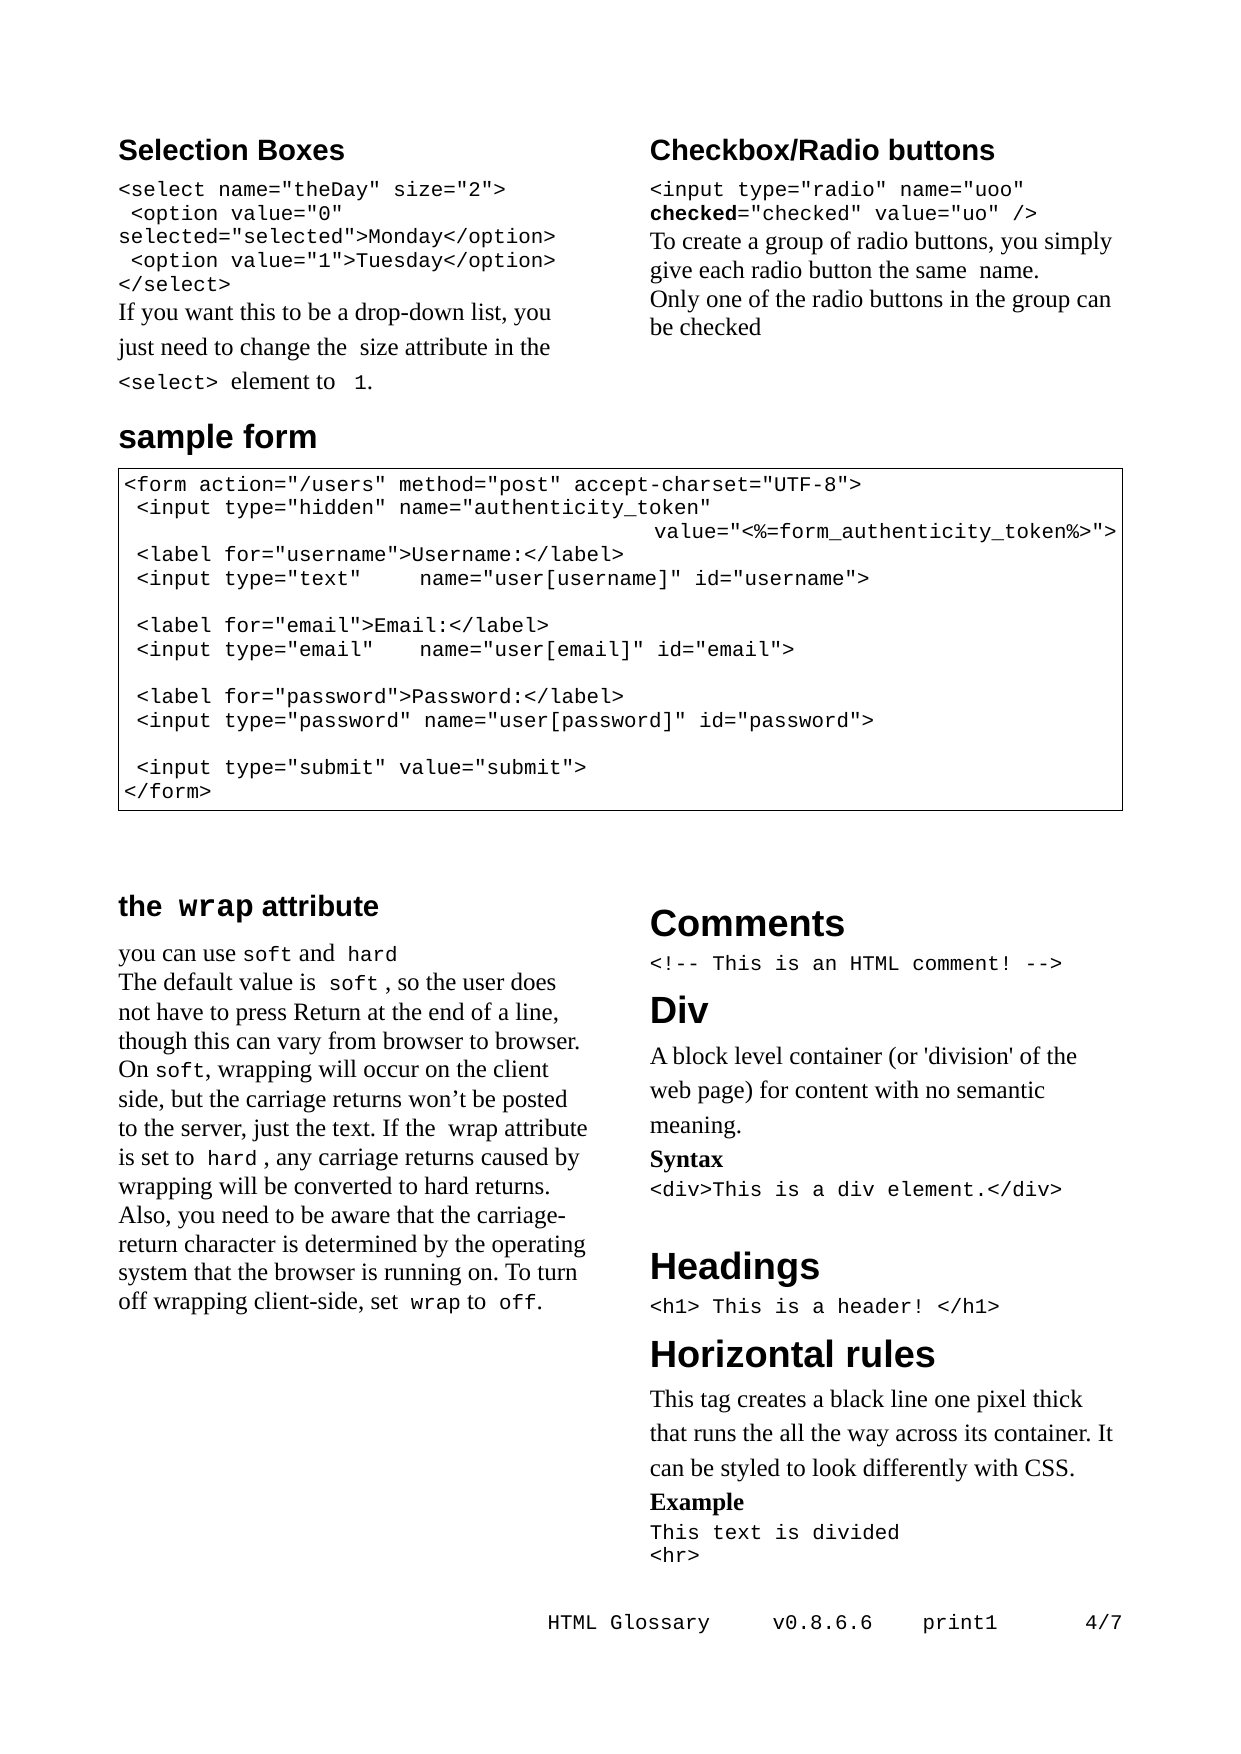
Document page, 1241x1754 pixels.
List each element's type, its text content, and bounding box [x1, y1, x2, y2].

text <option value="1">Tuesday</option> [118, 250, 591, 273]
text <h1> This is a header! </h1> [649, 1296, 1122, 1320]
subtitle Selection Boxes [118, 133, 591, 166]
text On soft, wrapping will occur on the client side, but the carriage returns won’t be posted to the server, just the text. If the wrap attribute is set to hard , any carriage returns caused by wrapping will be converted to hard returns. Also, you need to be aware that the carriage-return character is determined by the operating system that the browser is running on. To turn off wrapping client-side, set wrap to off. [118, 1054, 591, 1316]
text </select> [118, 273, 591, 297]
subtitle the wrap attribute [118, 888, 591, 925]
text If you want this to be a drop-down list, you just need to change the size attribute in the <select> element to 1. [118, 297, 591, 396]
text This tag creates a black line one pixel thick that runs the all the way across its container. It can be styled to look differently with CSS. [649, 1384, 1122, 1482]
subtitle sample form [118, 417, 1122, 455]
text <input type="radio" name="uoo" checked="checked" value="uo" /> [649, 179, 1122, 226]
subtitle Horizontal rules [649, 1331, 1122, 1375]
text <div>This is a div element.</div> [649, 1179, 1122, 1202]
text The default value is soft , so the user does not have to press Return at the end of a line, though this can vary from browser to browser. [118, 967, 591, 1054]
text Only one of the radio buttons in the group can be checked [649, 284, 1122, 341]
text <!-- This is an HTML comment! --> [649, 953, 1122, 976]
subtitle Comments [649, 900, 1122, 944]
text To create a group of radio buttons, you simply give each radio button the same name. [649, 226, 1122, 284]
table_header <form action="/users" method="post" accept-charset="UTF-8"> <input type="hidden" name="authenticity_token" value="<%=form_authenticity_token%>"> <label for="username">Username:</label> <input type="text" name="user[username]" id="username"> <label for="email">Email:</label> <input type="email" name="user[email]" id="email"> <label for="password">Password:</label> <input type="password" name="user[password]" id="password"> <input type="submit" value="submit"> </form> [119, 469, 1122, 810]
text <option value="0" selected="selected">Monday</option> [118, 203, 591, 250]
text Syntax [649, 1144, 1122, 1173]
subtitle Div [649, 988, 1122, 1032]
text Example [649, 1487, 1122, 1516]
text <select name="theDay" size="2"> [118, 179, 591, 203]
subtitle Checkbox/Radio buttons [649, 133, 1122, 166]
text This text is divided [649, 1522, 1122, 1546]
text you can use soft and hard [118, 938, 591, 967]
text <hr> [649, 1546, 1122, 1569]
text A block level container (or 'division' of the web page) for content with no semantic meaning. [649, 1041, 1122, 1138]
subtitle Headings [649, 1243, 1122, 1287]
